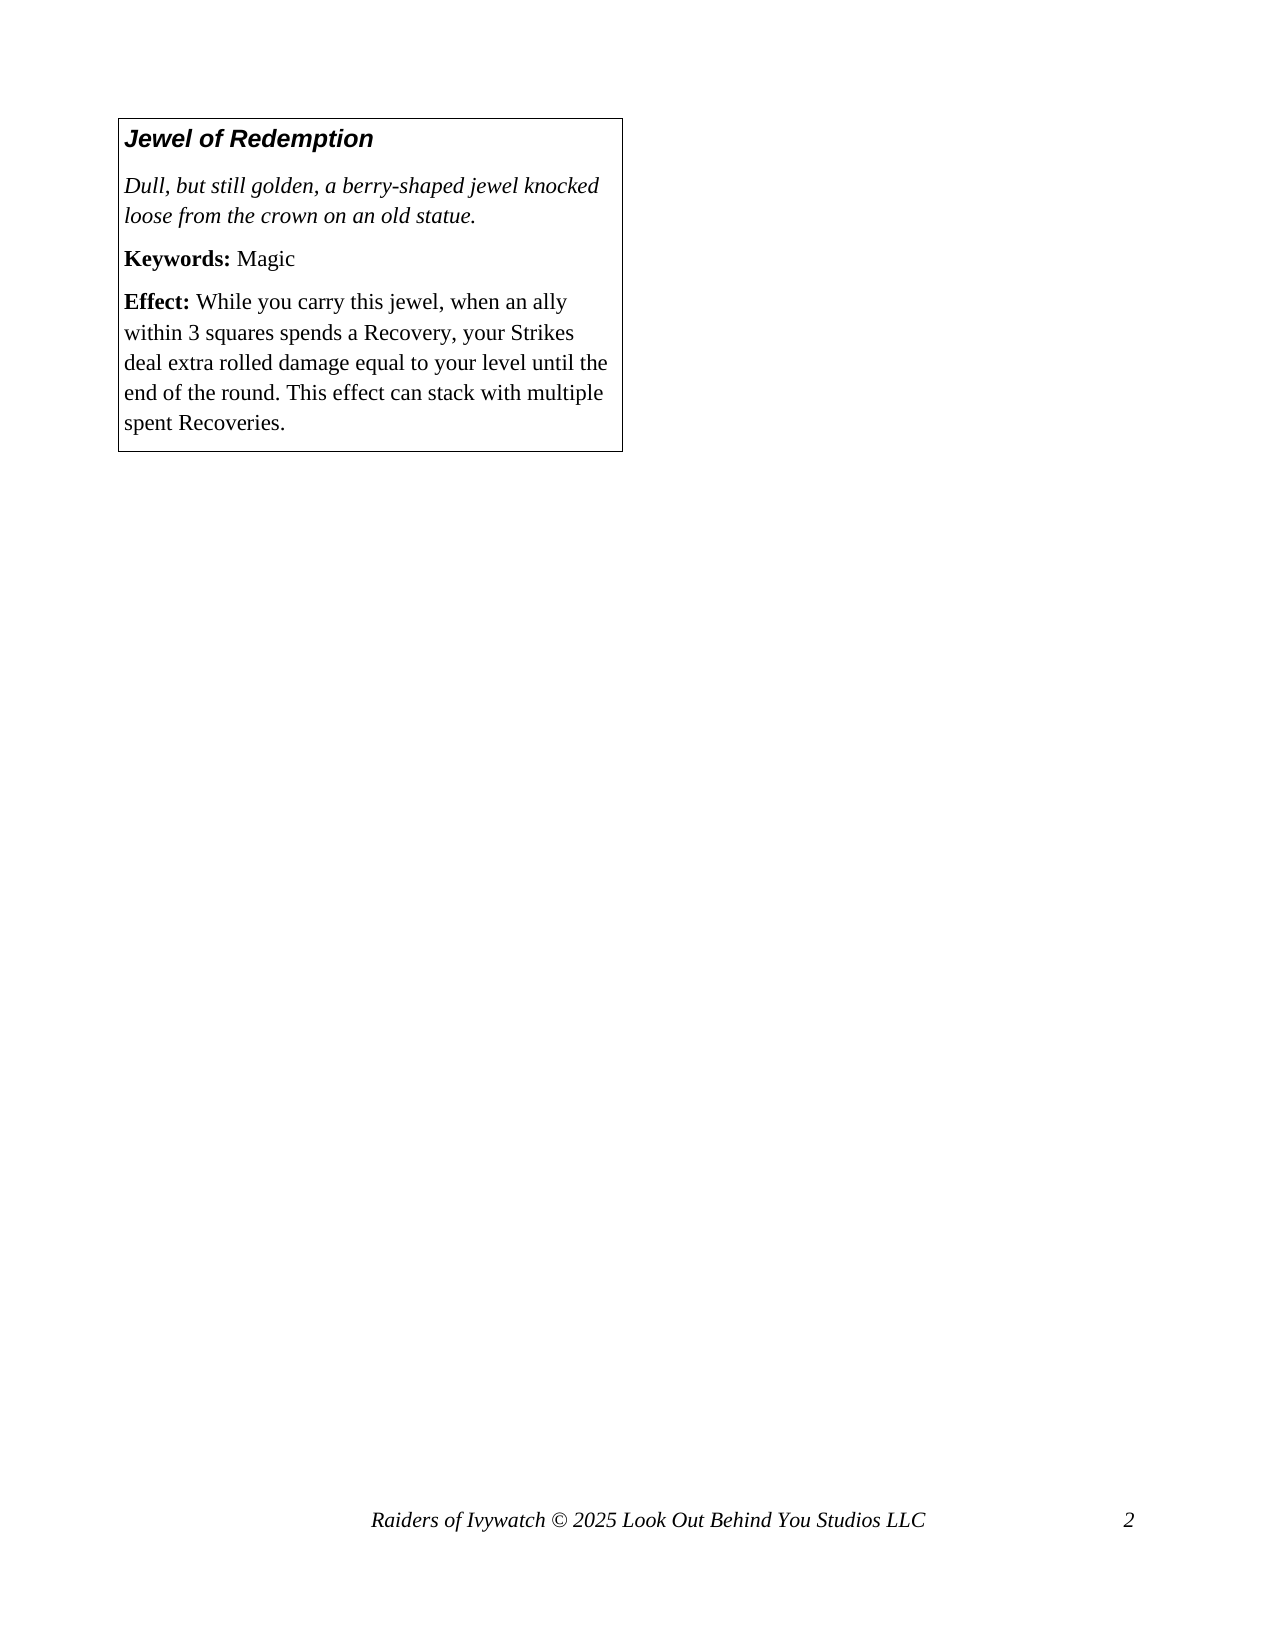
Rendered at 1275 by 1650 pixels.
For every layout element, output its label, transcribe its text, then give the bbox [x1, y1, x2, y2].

table_header Jewel of Redemption Dull, but still golden, a berry-shaped jewel knocked loose from the crown on an old statue. Keywords: Magic Effect: While you carry this jewel, when an ally within 3 squares spends a Recovery, your Strikes deal extra rolled damage equal to your level until the end of the round. This effect can stack with multiple spent Recoveries. [119, 119, 622, 451]
